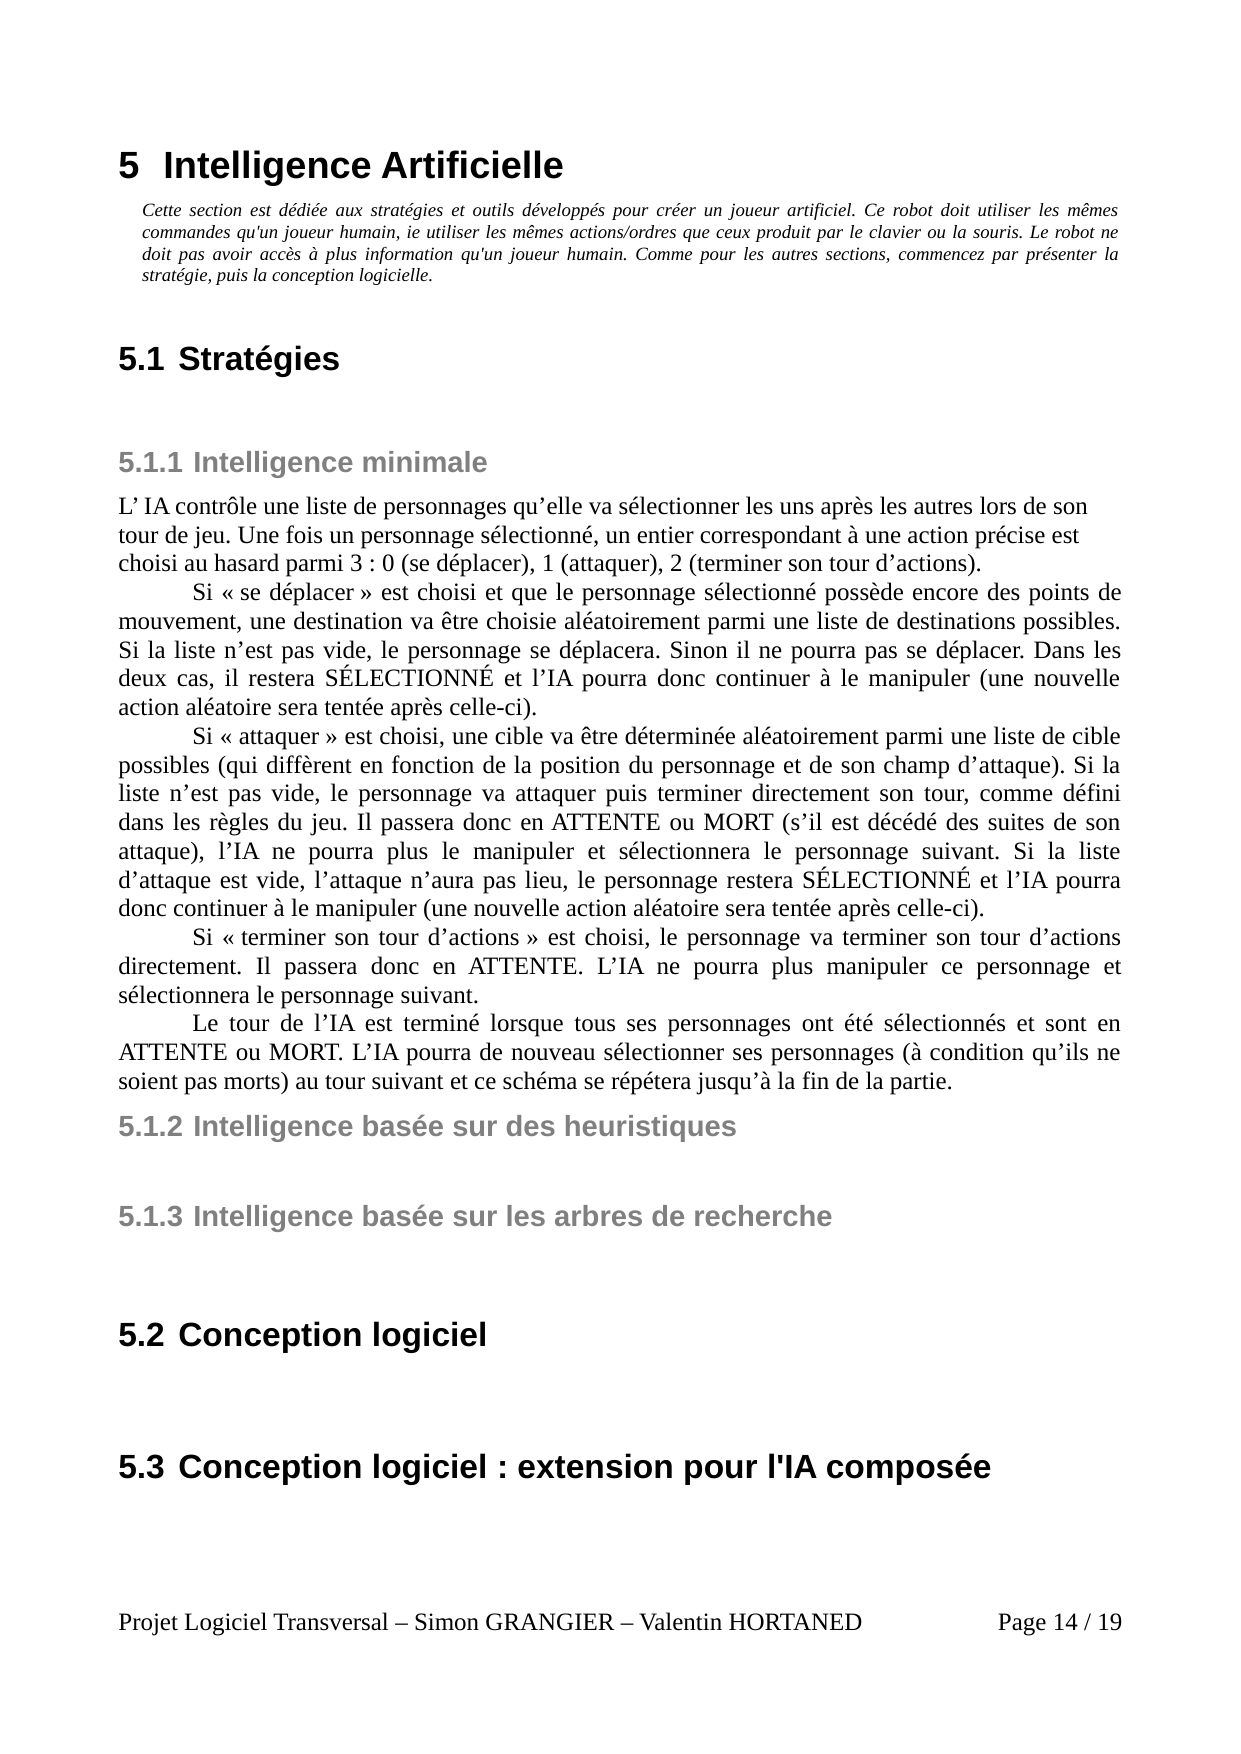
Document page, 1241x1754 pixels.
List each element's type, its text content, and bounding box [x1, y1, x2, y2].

text Cette section est dédiée aux stratégies et outils développés pour créer un joueur artificiel. Ce robot doit utiliser les mêmes commandes qu'un joueur humain, ie utiliser les mêmes actions/ordres que ceux produit par le clavier ou la souris. Le robot ne doit pas avoir accès à plus information qu'un joueur humain. Comme pour les autres sections, commencez par présenter la stratégie, puis la conception logicielle. [142, 199, 1122, 286]
text Le tour de l’IA est terminé lorsque tous ses personnages ont été sélectionnés et sont en ATTENTE ou MORT. L’IA pourra de nouveau sélectionner ses personnages (à condition qu’ils ne soient pas morts) au tour suivant et ce schéma se répétera jusqu’à la fin de la partie. [118, 1008, 1122, 1095]
text Si « attaquer » est choisi, une cible va être déterminée aléatoirement parmi une liste de cible possibles (qui diffèrent en fonction de la position du personnage et de son champ d’attaque). Si la liste n’est pas vide, le personnage va attaquer puis terminer directement son tour, comme défini dans les règles du jeu. Il passera donc en ATTENTE ou MORT (s’il est décédé des suites de son attaque), l’IA ne pourra plus le manipuler et sélectionnera le personnage suivant. Si la liste d’attaque est vide, l’attaque n’aura pas lieu, le personnage restera SÉLECTIONNÉ et l’IA pourra donc continuer à le manipuler (une nouvelle action aléatoire sera tentée après celle-ci). [118, 721, 1122, 922]
subtitle Intelligence basée sur les arbres de recherche [118, 1199, 1122, 1232]
text Si « se déplacer » est choisi et que le personnage sélectionné possède encore des points de mouvement, une destination va être choisie aléatoirement parmi une liste de destinations possibles. Si la liste n’est pas vide, le personnage se déplacera. Sinon il ne pourra pas se déplacer. Dans les deux cas, il restera SÉLECTIONNÉ et l’IA pourra donc continuer à le manipuler (une nouvelle action aléatoire sera tentée après celle-ci). [118, 577, 1122, 721]
subtitle Conception logiciel : extension pour l'IA composée [118, 1447, 1122, 1486]
subtitle Intelligence minimale [118, 445, 1122, 478]
text L’ IA contrôle une liste de personnages qu’elle va sélectionner les uns après les autres lors de son tour de jeu. Une fois un personnage sélectionné, un entier correspondant à une action précise est choisi au hasard parmi 3 : 0 (se déplacer), 1 (attaquer), 2 (terminer son tour d’actions). [118, 491, 1122, 577]
subtitle Intelligence Artificielle [118, 143, 1122, 187]
subtitle Stratégies [118, 339, 1122, 378]
text Si « terminer son tour d’actions » est choisi, le personnage va terminer son tour d’actions directement. Il passera donc en ATTENTE. L’IA ne pourra plus manipuler ce personnage et sélectionnera le personnage suivant. [118, 922, 1122, 1008]
subtitle Intelligence basée sur des heuristiques [118, 1109, 1122, 1143]
subtitle Conception logiciel [118, 1315, 1122, 1353]
